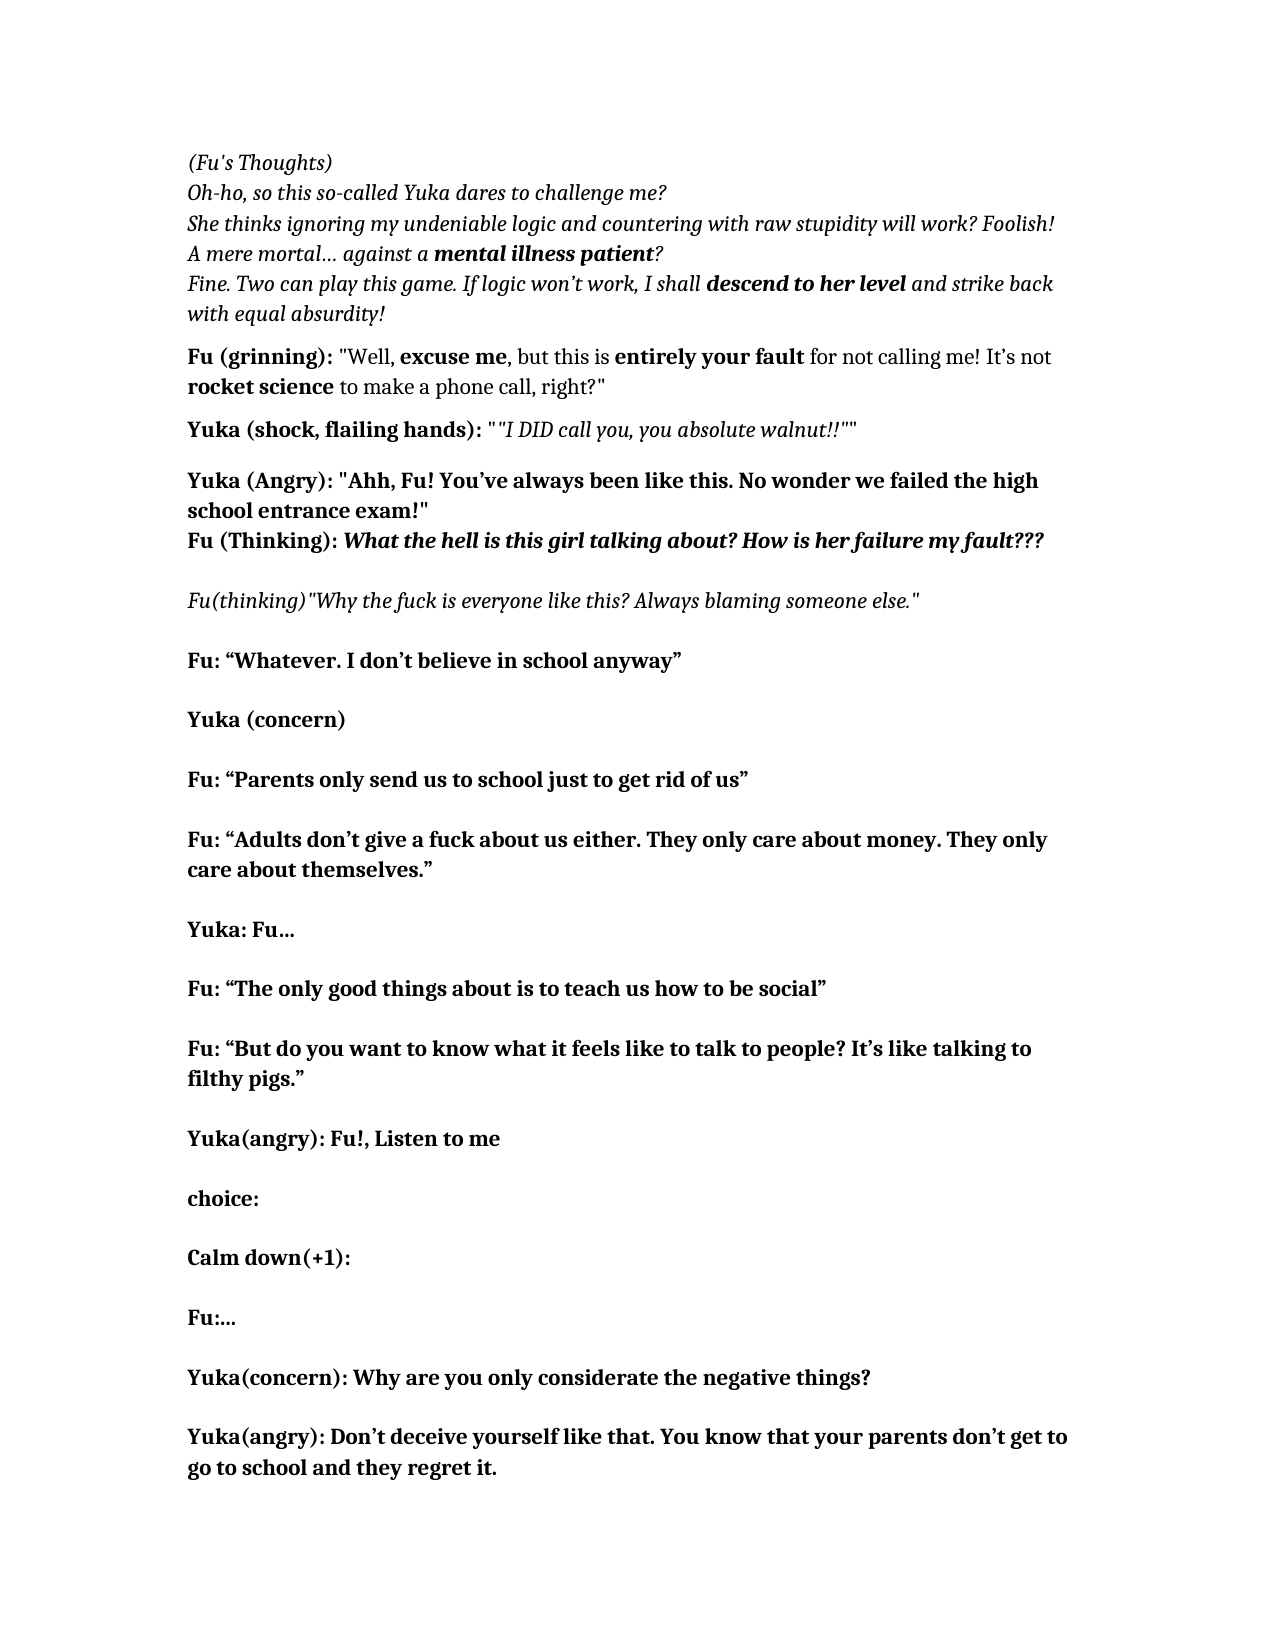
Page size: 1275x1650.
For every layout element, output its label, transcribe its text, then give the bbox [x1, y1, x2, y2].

text choice: [187, 1185, 1087, 1212]
text Fu(thinking)"Why the fuck is everyone like this? Always blaming someone else." [187, 588, 1087, 614]
text Fu: “But do you want to know what it feels like to talk to people? It’s like talking to filthy pigs.” [187, 1036, 1087, 1092]
text Calm down(+1): [187, 1245, 1087, 1271]
text Yuka (shock, flailing hands): ""I DID call you, you absolute walnut!!"" [187, 417, 1087, 443]
text Yuka: Fu… [187, 916, 1087, 943]
text Fu: “The only good things about is to teach us how to be social” [187, 976, 1087, 1002]
text Fu (grinning): "Well, excuse me, but this is entirely your fault for not calling me! It’s not rocket science to make a phone call, right?" [187, 344, 1087, 400]
text Fu: “Parents only send us to school just to get rid of us” [187, 767, 1087, 793]
text Yuka(concern): Why are you only considerate the negative things? [187, 1364, 1087, 1391]
text (Fu's Thoughts) Oh-ho, so this so-called Yuka dares to challenge me? She thinks ignoring my undeniable logic and countering with raw stupidity will work? Foolish! A mere mortal… against a mental illness patient? Fine. Two can play this game. If logic won’t work, I shall descend to her level and strike back with equal absurdity! [187, 150, 1087, 327]
text Fu: “Adults don’t give a fuck about us either. They only care about money. They only care about themselves.” [187, 827, 1087, 883]
text Fu: “Whatever. I don’t believe in school anyway” [187, 647, 1087, 674]
text Yuka (Angry): "Ahh, Fu! You’ve always been like this. No wonder we failed the high school entrance exam!" Fu (Thinking): What the hell is this girl talking about? How is her failure my fault??? [187, 468, 1087, 554]
text Yuka(angry): Fu!, Listen to me [187, 1126, 1087, 1152]
text Yuka(angry): Don’t deceive yourself like that. You know that your parents don’t get to go to school and they regret it. [187, 1424, 1087, 1481]
text Fu:... [187, 1305, 1087, 1331]
text Yuka (concern) [187, 707, 1087, 733]
